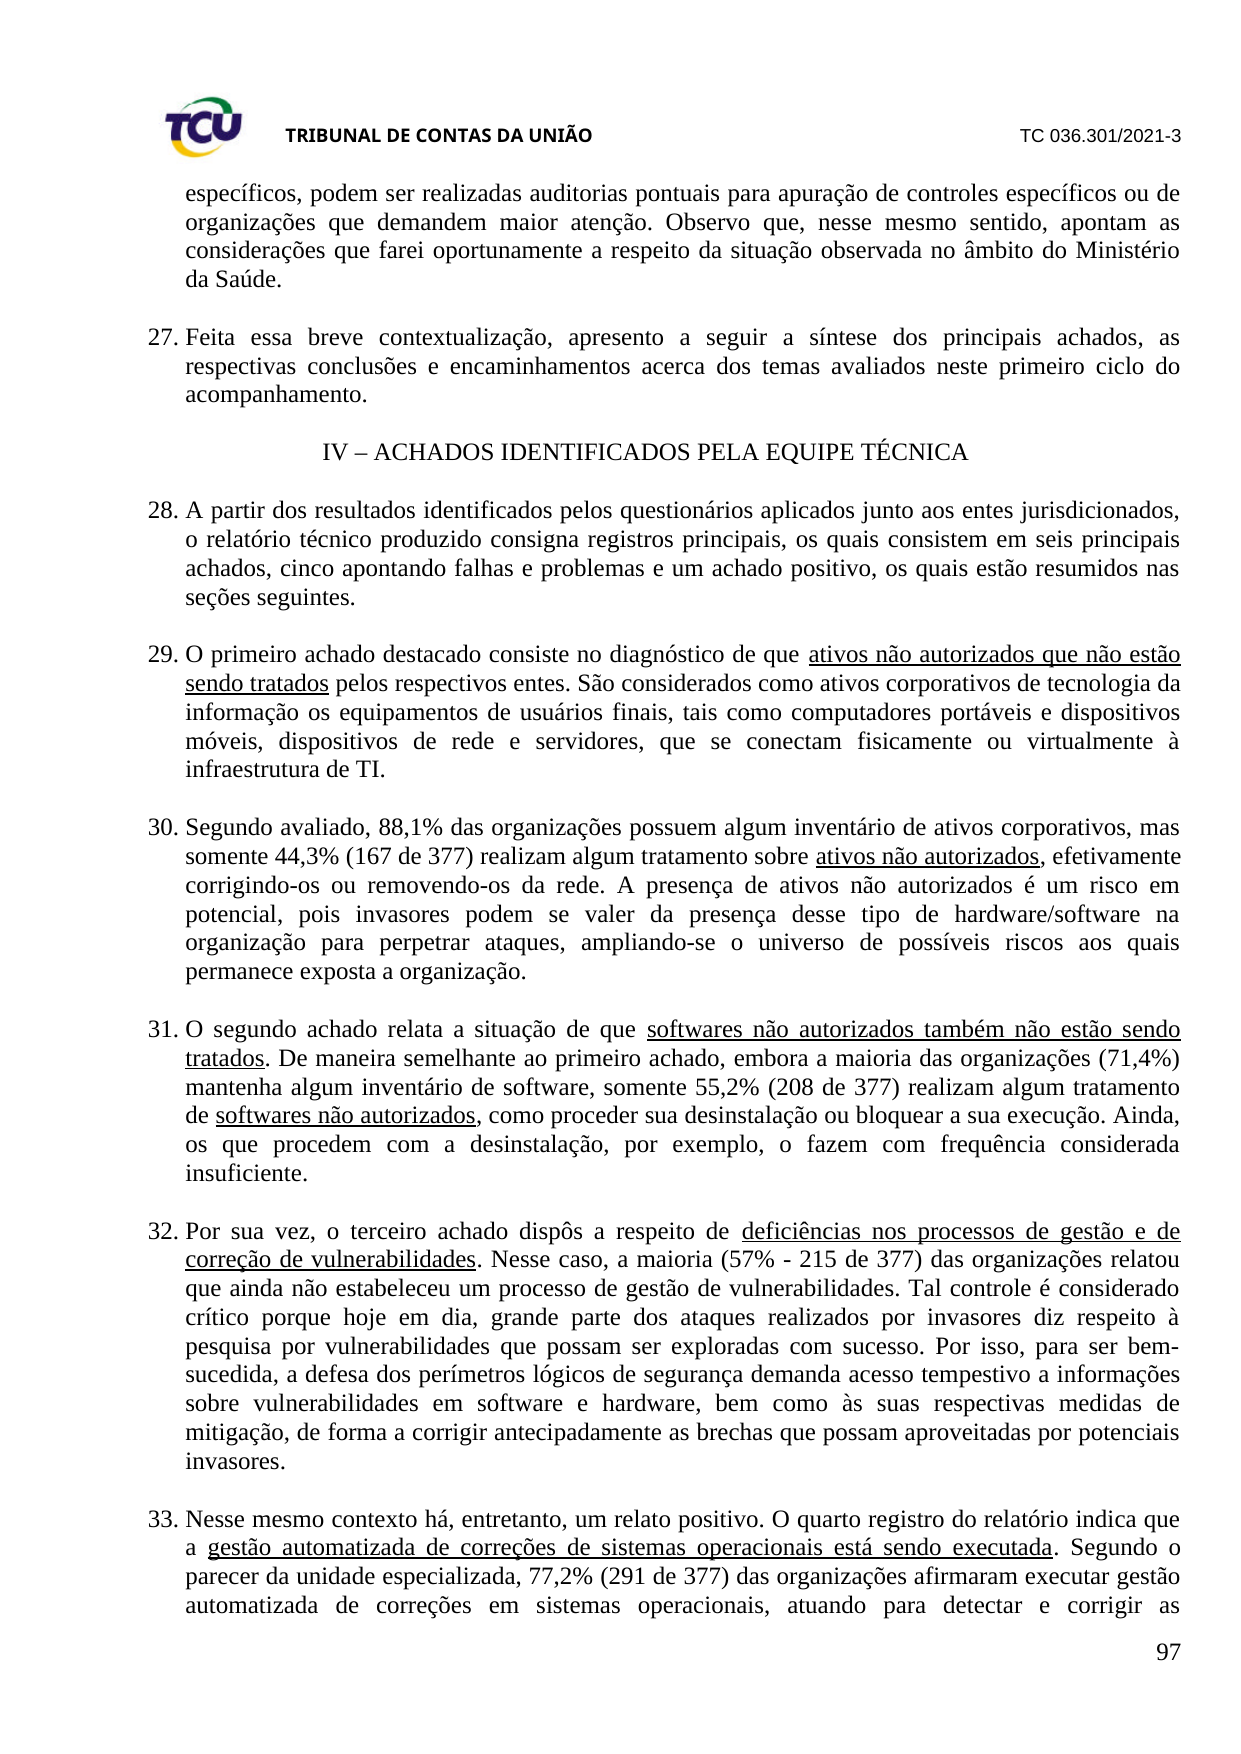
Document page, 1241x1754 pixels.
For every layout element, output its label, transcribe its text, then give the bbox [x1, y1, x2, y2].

list Feita essa breve contextualização, apresento a seguir a síntese dos principais achados, as respectivas conclusões e encaminhamentos acerca dos temas avaliados neste primeiro ciclo do acompanhamento. [148, 322, 1181, 408]
list específicos, podem ser realizadas auditorias pontuais para apuração de controles específicos ou de organizações que demandem maior atenção. Observo que, nesse mesmo sentido, apontam as considerações que farei oportunamente a respeito da situação observada no âmbito do Ministério da Saúde. [148, 178, 1181, 293]
list Por sua vez, o terceiro achado dispôs a respeito de deficiências nos processos de gestão e de correção de vulnerabilidades. Nesse caso, a maioria (57% - 215 de 377) das organizações relatou que ainda não estabeleceu um processo de gestão de vulnerabilidades. Tal controle é considerado crítico porque hoje em dia, grande parte dos ataques realizados por invasores diz respeito à pesquisa por vulnerabilidades que possam ser exploradas com sucesso. Por isso, para ser bem-sucedida, a defesa dos perímetros lógicos de segurança demanda acesso tempestivo a informações sobre vulnerabilidades em software e hardware, bem como às suas respectivas medidas de mitigação, de forma a corrigir antecipadamente as brechas que possam aproveitadas por potenciais invasores. [148, 1216, 1181, 1474]
list A partir dos resultados identificados pelos questionários aplicados junto aos entes jurisdicionados, o relatório técnico produzido consigna registros principais, os quais consistem em seis principais achados, cinco apontando falhas e problemas e um achado positivo, os quais estão resumidos nas seções seguintes. [148, 495, 1181, 610]
list O primeiro achado destacado consiste no diagnóstico de que ativos não autorizados que não estão sendo tratados pelos respectivos entes. São considerados como ativos corporativos de tecnologia da informação os equipamentos de usuários finais, tais como computadores portáveis e dispositivos móveis, dispositivos de rede e servidores, que se conectam fisicamente ou virtualmente à infraestrutura de TI. [148, 639, 1181, 783]
list Segundo avaliado, 88,1% das organizações possuem algum inventário de ativos corporativos, mas somente 44,3% (167 de 377) realizam algum tratamento sobre ativos não autorizados, efetivamente corrigindo-os ou removendo-os da rede. A presença de ativos não autorizados é um risco em potencial, pois invasores podem se valer da presença desse tipo de hardware/software na organização para perpetrar ataques, ampliando-se o universo de possíveis riscos aos quais permanece exposta a organização. [148, 812, 1181, 985]
text IV – ACHADOS IDENTIFICADOS PELA EQUIPE TÉCNICA [110, 437, 1181, 466]
list O segundo achado relata a situação de que softwares não autorizados também não estão sendo tratados. De maneira semelhante ao primeiro achado, embora a maioria das organizações (71,4%) mantenha algum inventário de software, somente 55,2% (208 de 377) realizam algum tratamento de softwares não autorizados, como proceder sua desinstalação ou bloquear a sua execução. Ainda, os que procedem com a desinstalação, por exemplo, o fazem com frequência considerada insuficiente. [148, 1014, 1181, 1187]
list Nesse mesmo contexto há, entretanto, um relato positivo. O quarto registro do relatório indica que a gestão automatizada de correções de sistemas operacionais está sendo executada. Segundo o parecer da unidade especializada, 77,2% (291 de 377) das organizações afirmaram executar gestão automatizada de correções em sistemas operacionais, atuando para detectar e corrigir as [148, 1504, 1181, 1619]
